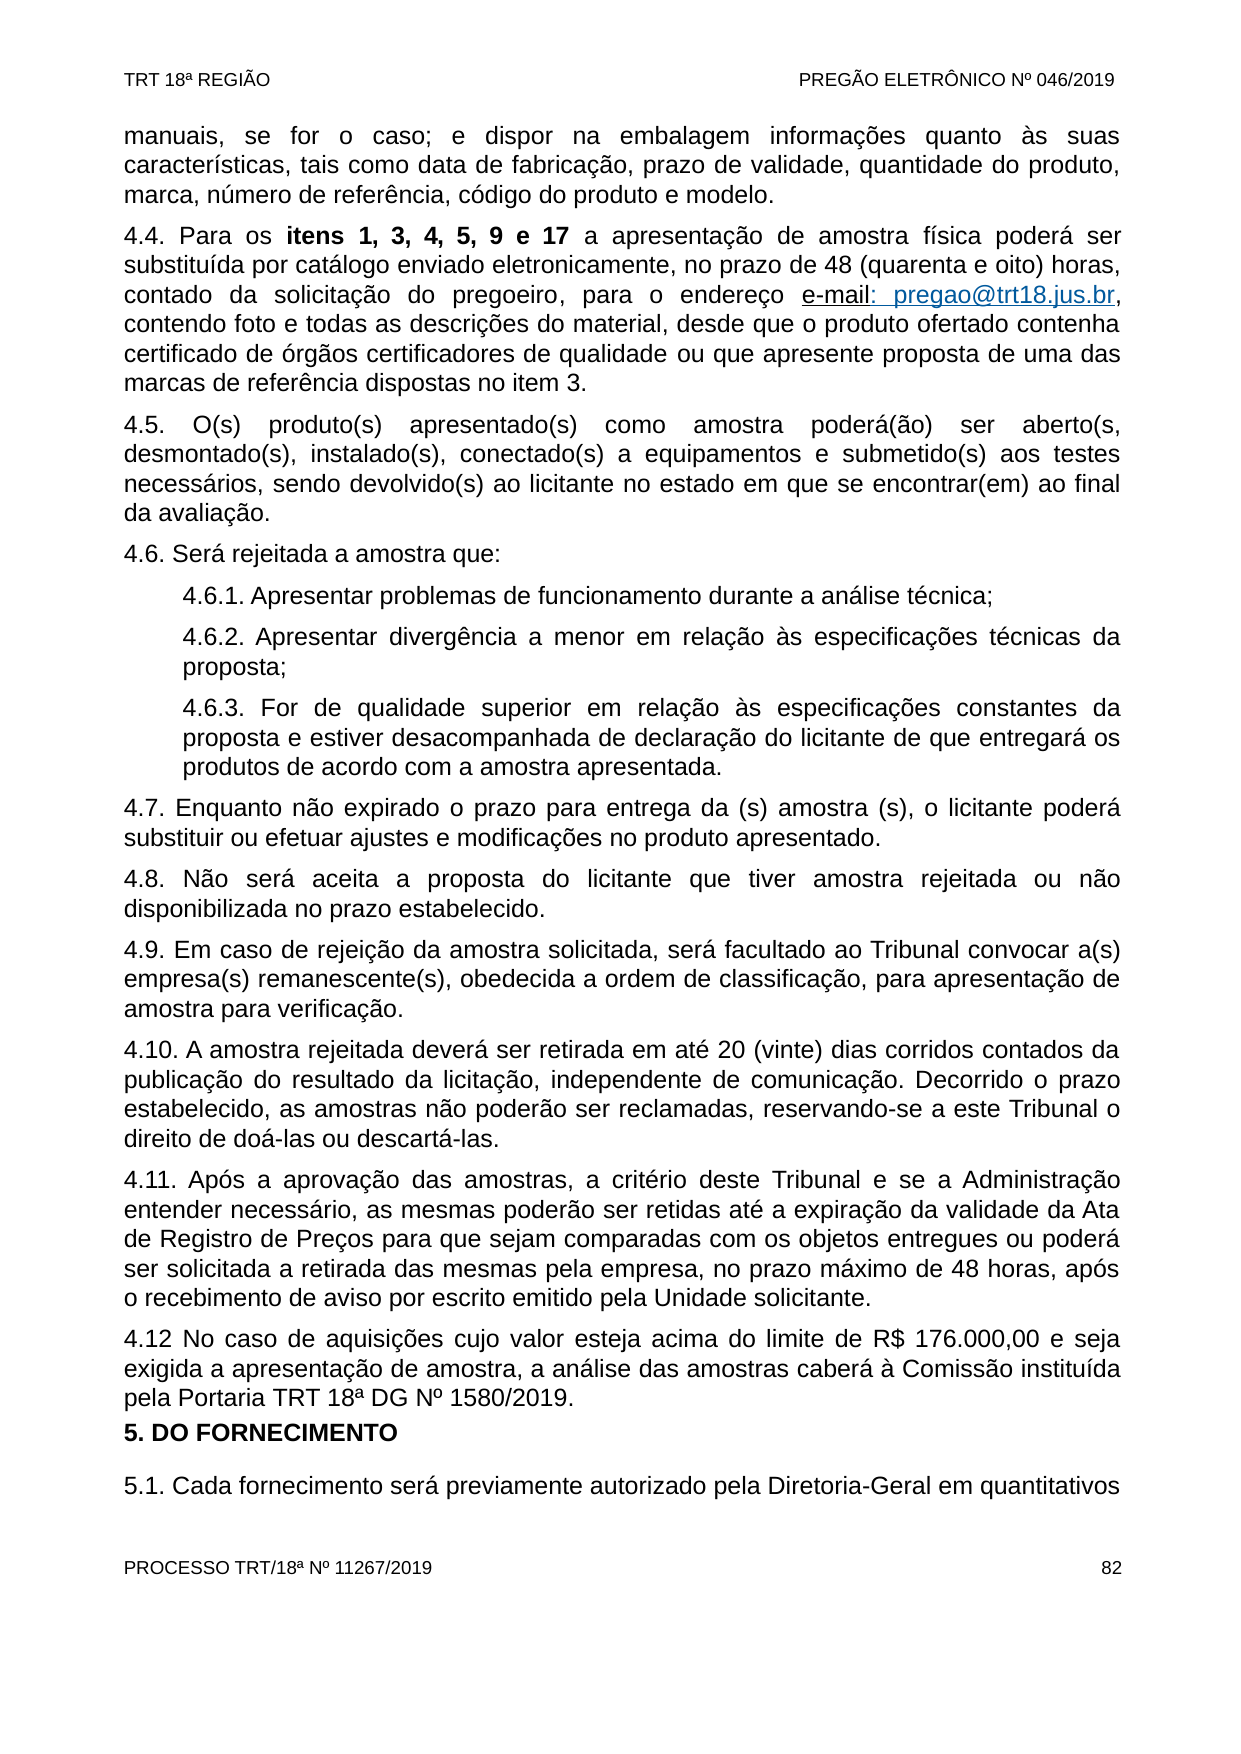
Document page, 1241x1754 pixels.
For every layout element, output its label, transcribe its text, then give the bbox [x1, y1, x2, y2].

text 4.4. Para os itens 1, 3, 4, 5, 9 e 17 a apresentação de amostra física poderá ser substituída por catálogo enviado eletronicamente, no prazo de 48 (quarenta e oito) horas, contado da solicitação do pregoeiro, para o endereço e-mail: pregao@trt18.jus.br, contendo foto e todas as descrições do material, desde que o produto ofertado contenha certificado de órgãos certificadores de qualidade ou que apresente proposta de uma das marcas de referência dispostas no item 3. [123, 220, 1122, 397]
text 4.9. Em caso de rejeição da amostra solicitada, será facultado ao Tribunal convocar a(s) empresa(s) remanescente(s), obedecida a ordem de classificação, para apresentação de amostra para verificação. [123, 934, 1122, 1023]
text 4.6.1. Apresentar problemas de funcionamento durante a análise técnica; [182, 580, 1122, 609]
text 4.6.3. For de qualidade superior em relação às especificações constantes da proposta e estiver desacompanhada de declaração do licitante de que entregará os produtos de acordo com a amostra apresentada. [182, 692, 1122, 781]
text 4.6. Será rejeitada a amostra que: [123, 539, 1122, 568]
text 4.10. A amostra rejeitada deverá ser retirada em até 20 (vinte) dias corridos contados da publicação do resultado da licitação, independente de comunicação. Decorrido o prazo estabelecido, as amostras não poderão ser reclamadas, reservando-se a este Tribunal o direito de doá-las ou descartá-las. [123, 1034, 1122, 1152]
text 4.11. Após a aprovação das amostras, a critério deste Tribunal e se a Administração entender necessário, as mesmas poderão ser retidas até a expiração da validade da Ata de Registro de Preços para que sejam comparadas com os objetos entregues ou poderá ser solicitada a retirada das mesmas pela empresa, no prazo máximo de 48 horas, após o recebimento de aviso por escrito emitido pela Unidade solicitante. [123, 1164, 1122, 1312]
text 4.6.2. Apresentar divergência a menor em relação às especificações técnicas da proposta; [182, 621, 1122, 680]
text 4.12 No caso de aquisições cujo valor esteja acima do limite de R$ 176.000,00 e seja exigida a apresentação de amostra, a análise das amostras caberá à Comissão instituída pela Portaria TRT 18ª DG Nº 1580/2019. [123, 1324, 1122, 1412]
text 4.8. Não será aceita a proposta do licitante que tiver amostra rejeitada ou não disponibilizada no prazo estabelecido. [123, 863, 1122, 922]
text 5. DO FORNECIMENTO [123, 1418, 1122, 1447]
text 4.7. Enquanto não expirado o prazo para entrega da (s) amostra (s), o licitante poderá substituir ou efetuar ajustes e modificações no produto apresentado. [123, 793, 1122, 852]
text 4.5. O(s) produto(s) apresentado(s) como amostra poderá(ão) ser aberto(s, desmontado(s), instalado(s), conectado(s) a equipamentos e submetido(s) aos testes necessários, sendo devolvido(s) ao licitante no estado em que se encontrar(em) ao final da avaliação. [123, 409, 1122, 527]
text manuais, se for o caso; e dispor na embalagem informações quanto às suas características, tais como data de fabricação, prazo de validade, quantidade do produto, marca, número de referência, código do produto e modelo. [123, 120, 1122, 208]
text 5.1. Cada fornecimento será previamente autorizado pela Diretoria-Geral em quantitativos [123, 1470, 1122, 1500]
